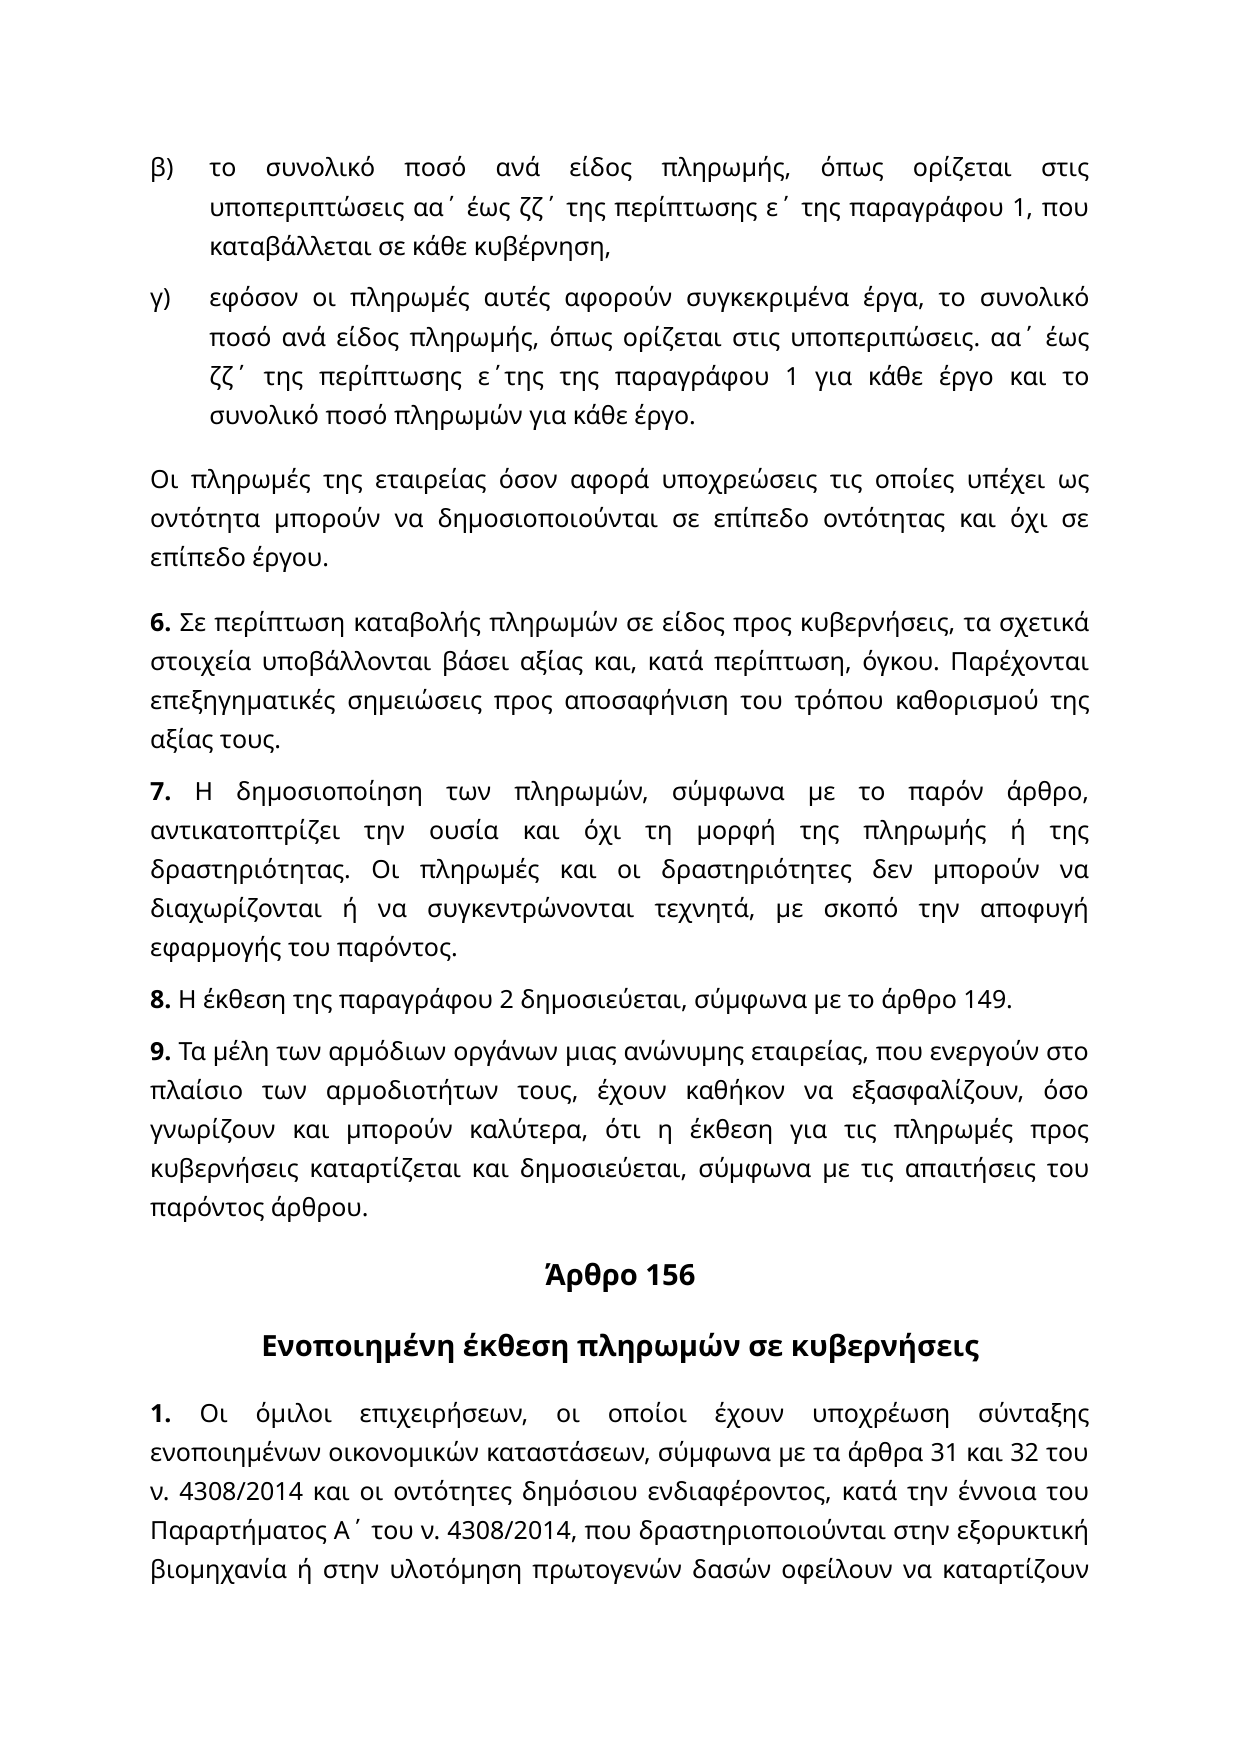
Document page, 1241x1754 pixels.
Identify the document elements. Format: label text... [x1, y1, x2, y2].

subtitle Άρθρο 156 [150, 1254, 1090, 1294]
list γ) εφόσον οι πληρωμές αυτές αφορούν συγκεκριμένα έργα, το συνολικό ποσό ανά είδος πληρωμής, όπως ορίζεται στις υποπεριπώσεις. αα΄ έως ζζ΄ της περίπτωσης ε΄της της παραγράφου 1 για κάθε έργο και το συνολικό ποσό πληρωμών για κάθε έργο. [150, 280, 1090, 432]
text 6. Σε περίπτωση καταβολής πληρωμών σε είδος προς κυβερνήσεις, τα σχετικά στοιχεία υποβάλλονται βάσει αξίας και, κατά περίπτωση, όγκου. Παρέχονται επεξηγηματικές σημειώσεις προς αποσαφήνιση του τρόπου καθορισμού της αξίας τους. [150, 604, 1090, 756]
list β) το συνολικό ποσό ανά είδος πληρωμής, όπως ορίζεται στις υποπεριπτώσεις αα΄ έως ζζ΄ της περίπτωσης ε΄ της παραγράφου 1, που καταβάλλεται σε κάθε κυβέρνηση, [150, 150, 1090, 262]
text 1. Οι όμιλοι επιχειρήσεων, οι οποίοι έχουν υποχρέωση σύνταξης ενοποιημένων οικονομικών καταστάσεων, σύμφωνα με τα άρθρα 31 και 32 του ν. 4308/2014 και οι οντότητες δημόσιου ενδιαφέροντος, κατά την έννοια του Παραρτήματος Α΄ του ν. 4308/2014, που δραστηριοποιούνται στην εξορυκτική βιομηχανία ή στην υλοτόμηση πρωτογενών δασών οφείλουν να καταρτίζουν [150, 1395, 1090, 1586]
text 8. Η έκθεση της παραγράφου 2 δημοσιεύεται, σύμφωνα με το άρθρο 149. [150, 982, 1090, 1016]
text Οι πληρωμές της εταιρείας όσον αφορά υποχρεώσεις τις οποίες υπέχει ως οντότητα μπορούν να δημοσιοποιούνται σε επίπεδο οντότητας και όχι σε επίπεδο έργου. [150, 462, 1090, 574]
text 7. Η δημοσιοποίηση των πληρωμών, σύμφωνα με το παρόν άρθρο, αντικατοπτρίζει την ουσία και όχι τη μορφή της πληρωμής ή της δραστηριότητας. Οι πληρωμές και οι δραστηριότητες δεν μπορούν να διαχωρίζονται ή να συγκεντρώνονται τεχνητά, με σκοπό την αποφυγή εφαρμογής του παρόντος. [150, 773, 1090, 964]
text 9. Τα μέλη των αρμόδιων οργάνων μιας ανώνυμης εταιρείας, που ενεργούν στο πλαίσιο των αρμοδιοτήτων τους, έχουν καθήκον να εξασφαλίζουν, όσο γνωρίζουν και μπορούν καλύτερα, ότι η έκθεση για τις πληρωμές προς κυβερνήσεις καταρτίζεται και δημοσιεύεται, σύμφωνα με τις απαιτήσεις του παρόντος άρθρου. [150, 1033, 1090, 1224]
subtitle Ενοποιημένη έκθεση πληρωμών σε κυβερνήσεις [150, 1325, 1090, 1364]
